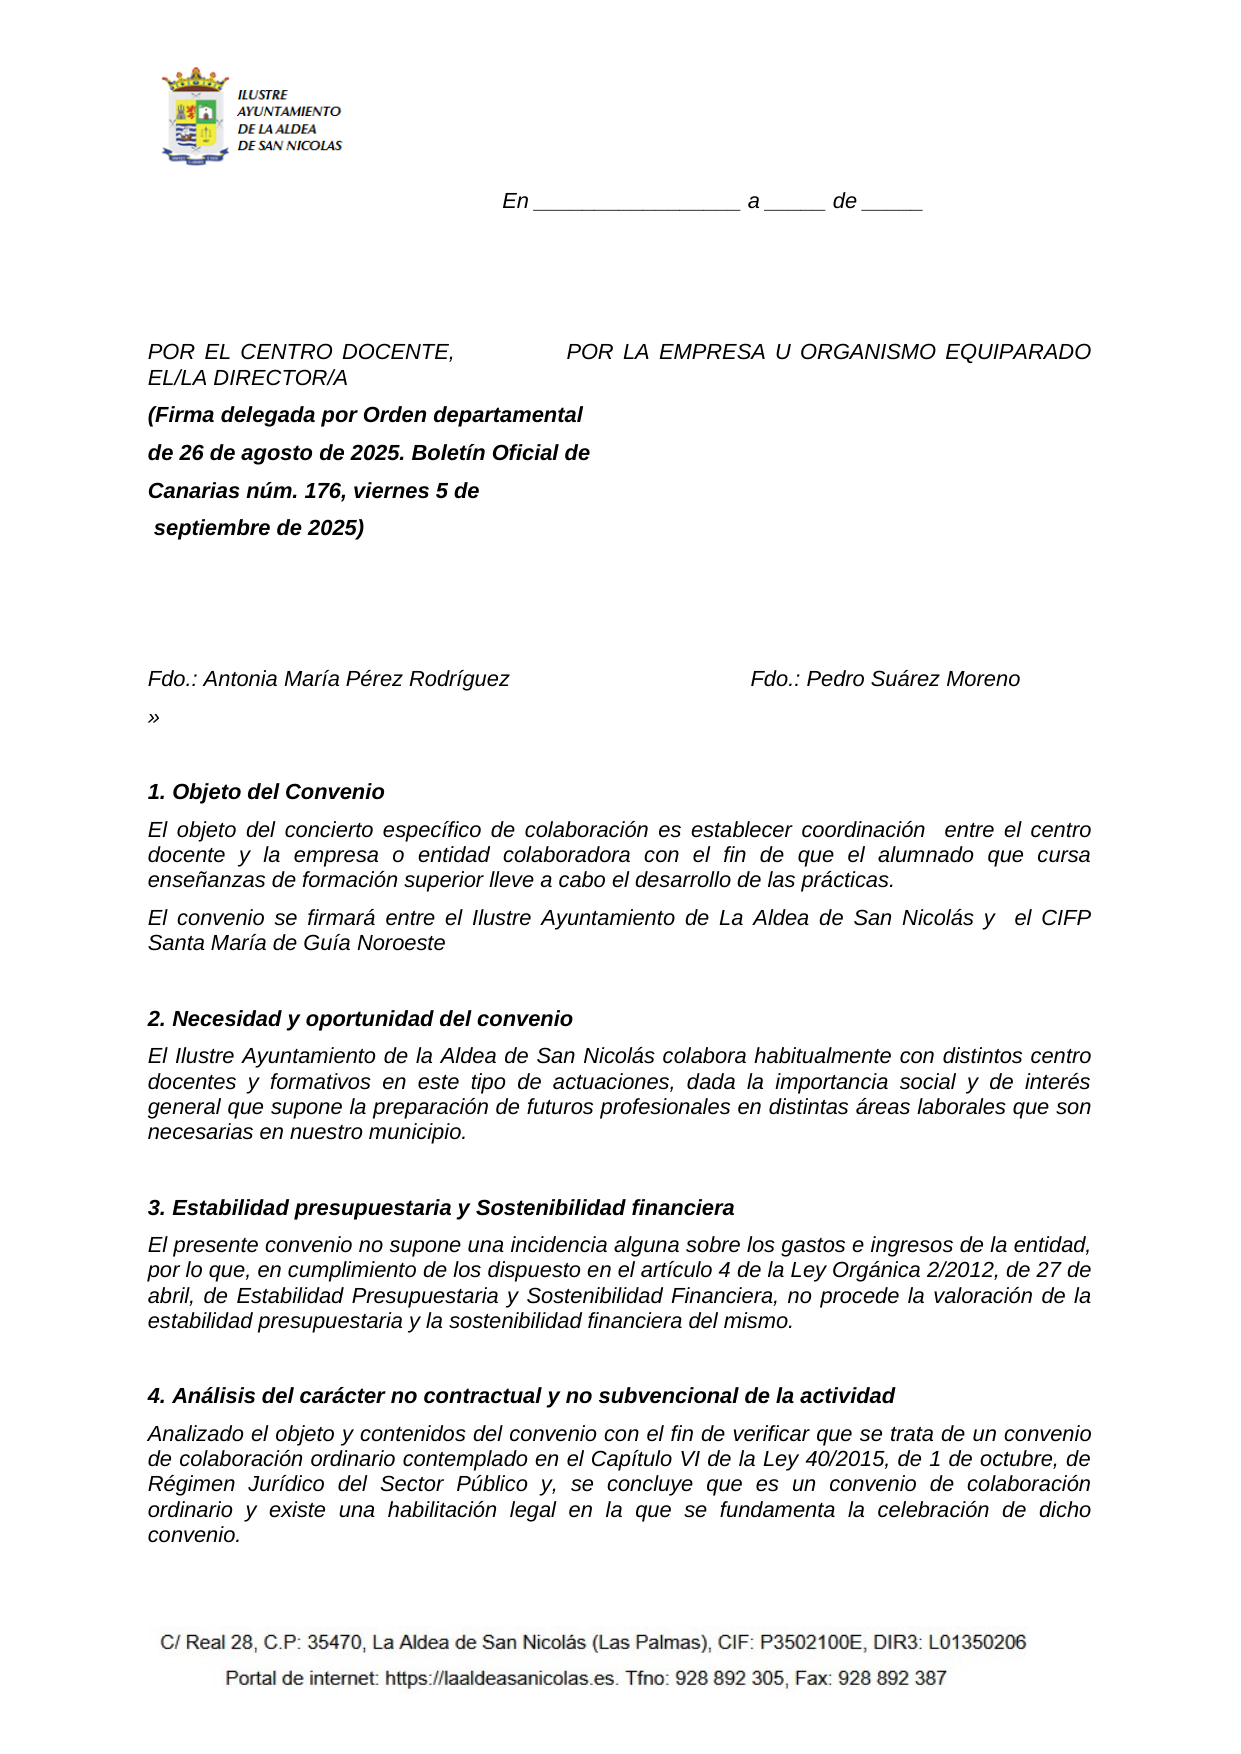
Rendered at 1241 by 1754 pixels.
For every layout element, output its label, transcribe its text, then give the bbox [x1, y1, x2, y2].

picture [148, 1626, 1034, 1694]
text 4. Análisis del carácter no contractual y no subvencional de la actividad [148, 1383, 1093, 1408]
text POR EL CENTRO DOCENTE, POR LA EMPRESA U ORGANISMO EQUIPARADO EL/LA DIRECTOR/A [148, 339, 1093, 390]
text septiembre de 2025) [148, 515, 1093, 541]
text 1. Objeto del Convenio [148, 779, 1093, 804]
text (Firma delegada por Orden departamental [148, 402, 1093, 427]
text Canarias núm. 176, viernes 5 de [148, 478, 1093, 503]
text El Ilustre Ayuntamiento de la Aldea de San Nicolás colabora habitualmente con distintos centro docentes y formativos en este tipo de actuaciones, dada la importancia social y de interés general que supone la preparación de futuros profesionales en distintas áreas laborales que son necesarias en nuestro municipio. [148, 1043, 1093, 1144]
text de 26 de agosto de 2025. Boletín Oficial de [148, 440, 1093, 465]
text 2. Necesidad y oportunidad del convenio [148, 1006, 1093, 1031]
text El convenio se firmará entre el Ilustre Ayuntamiento de La Aldea de San Nicolás y el CIFP Santa María de Guía Noroeste [148, 905, 1093, 956]
text 3. Estabilidad presupuestaria y Sostenibilidad financiera [148, 1194, 1093, 1220]
text El objeto del concierto específico de colaboración es establecer coordinación entre el centro docente y la empresa o entidad colaboradora con el fin de que el alumnado que cursa enseñanzas de formación superior lleve a cabo el desarrollo de las prácticas. [148, 817, 1093, 893]
text » [148, 704, 1093, 729]
text Fdo.: Antonia María Pérez Rodríguez Fdo.: Pedro Suárez Moreno [148, 666, 1093, 691]
text En _________________ a _____ de _____ [148, 188, 1093, 214]
text Analizado el objeto y contenidos del convenio con el fin de verificar que se trata de un convenio de colaboración ordinario contemplado en el Capítulo VI de la Ley 40/2015, de 1 de octubre, de Régimen Jurídico del Sector Público y, se concluye que es un convenio de colaboración ordinario y existe una habilitación legal en la que se fundamenta la celebración de dicho convenio. [148, 1421, 1093, 1547]
text El presente convenio no supone una incidencia alguna sobre los gastos e ingresos de la entidad, por lo que, en cumplimiento de los dispuesto en el artículo 4 de la Ley Orgánica 2/2012, de 27 de abril, de Estabilidad Presupuestaria y Sostenibilidad Financiera, no procede la valoración de la estabilidad presupuestaria y la sostenibilidad financiera del mismo. [148, 1232, 1093, 1333]
picture [148, 59, 358, 173]
